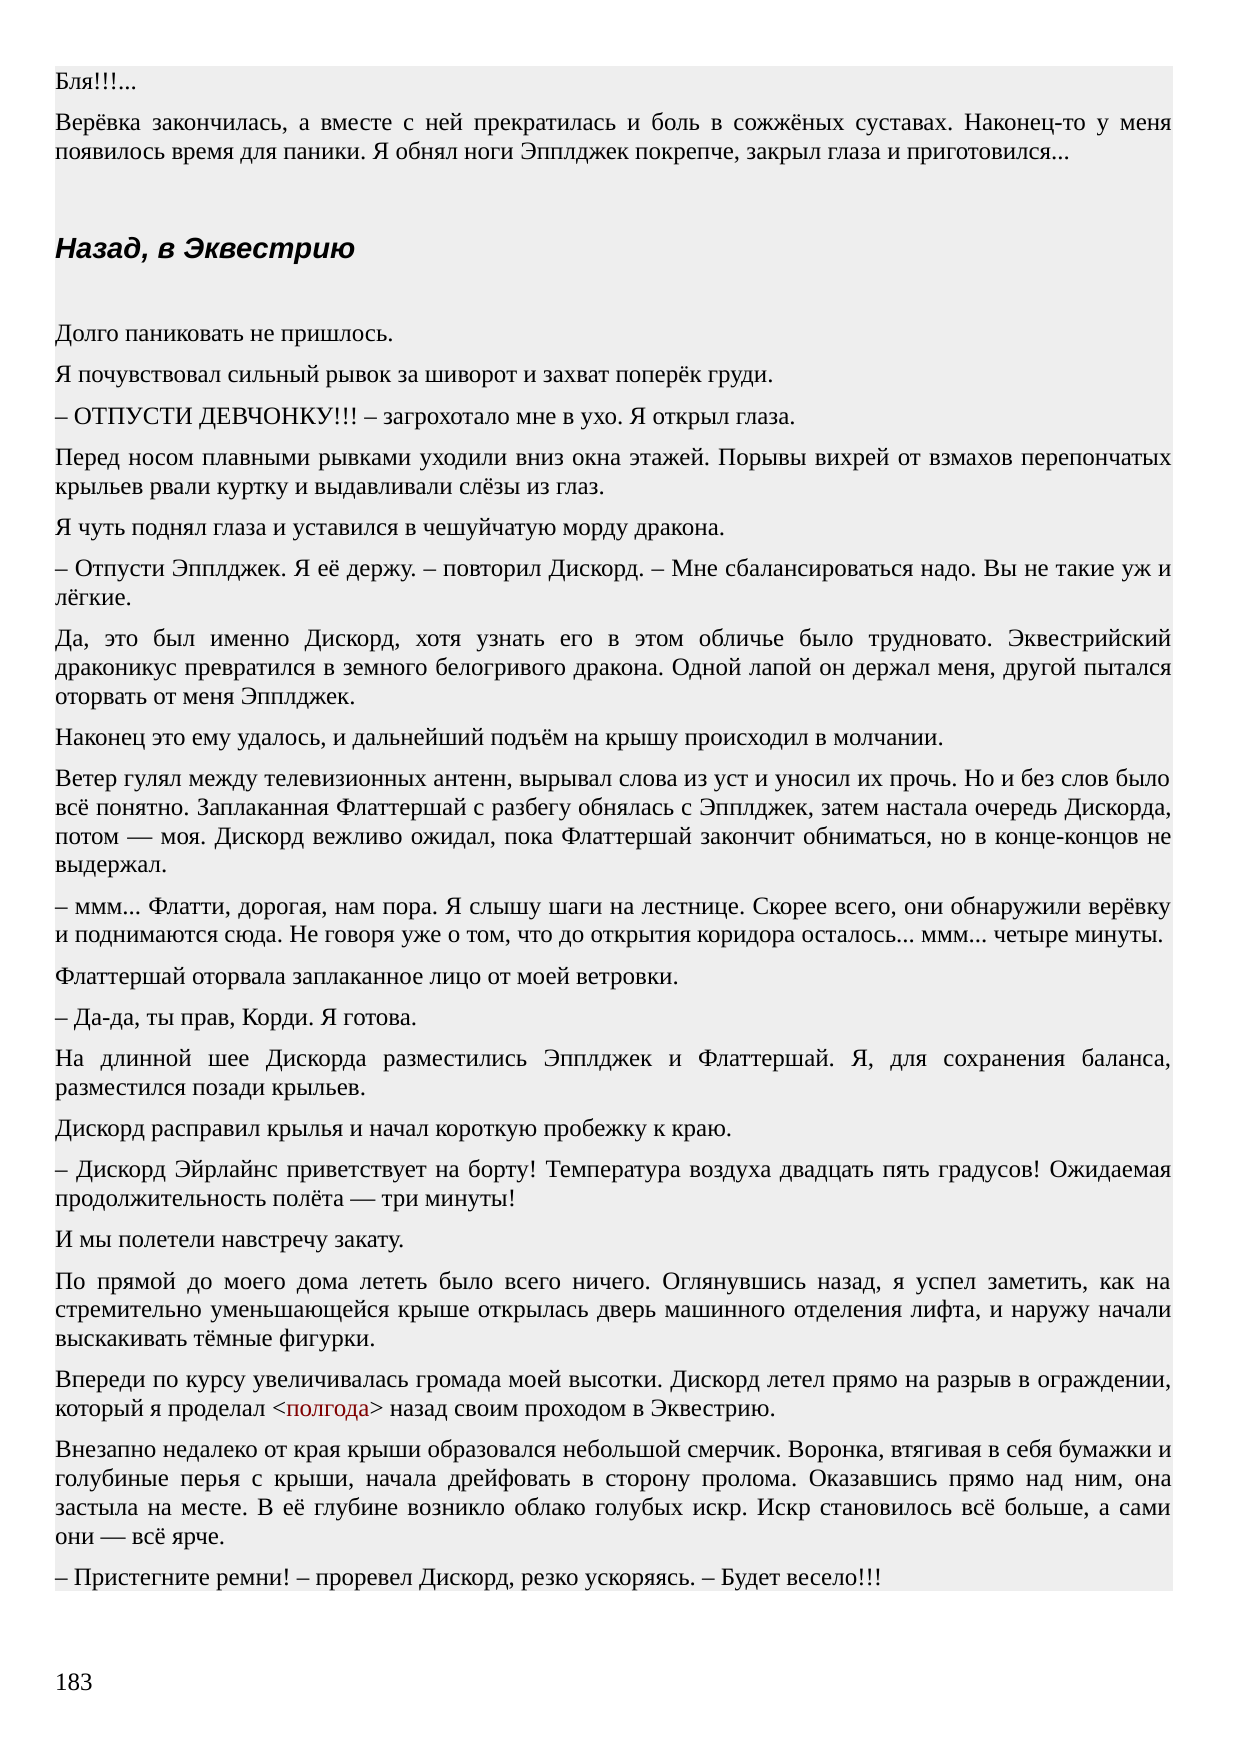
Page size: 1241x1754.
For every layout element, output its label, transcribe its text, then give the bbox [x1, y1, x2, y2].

text – Да-да, ты прав, Корди. Я готова. [55, 1002, 1173, 1031]
text И мы полетели навстречу закату. [55, 1224, 1173, 1253]
text На длинной шее Дискорда разместились Эпплджек и Флаттершай. Я, для сохранения баланса, разместился позади крыльев. [55, 1043, 1173, 1101]
text Наконец это ему удалось, и дальнейший подъём на крышу происходил в молчании. [55, 722, 1173, 751]
text – ОТПУСТИ ДЕВЧОНКУ!!! – загрохотало мне в ухо. Я открыл глаза. [55, 401, 1173, 429]
text Я почувствовал сильный рывок за шиворот и захват поперёк груди. [55, 359, 1173, 388]
text – Отпусти Эпплджек. Я её держу. – повторил Дискорд. – Мне сбалансироваться надо. Вы не такие уж и лёгкие. [55, 553, 1173, 611]
subtitle Назад, в Эквестрию [55, 231, 1173, 264]
text Внезапно недалеко от края крыши образовался небольшой смерчик. Воронка, втягивая в себя бумажки и голубиные перья с крыши, начала дрейфовать в сторону пролома. Оказавшись прямо над ним, она застыла на месте. В её глубине возникло облако голубых искр. Искр становилось всё больше, а сами они — всё ярче. [55, 1434, 1173, 1549]
text – ммм... Флатти, дорогая, нам пора. Я слышу шаги на лестнице. Скорее всего, они обнаружили верёвку и поднимаются сюда. Не говоря уже о том, что до открытия коридора осталось... ммм... четыре минуты. [55, 891, 1173, 948]
text Флаттершай оторвала заплаканное лицо от моей ветровки. [55, 961, 1173, 989]
text – Пристегните ремни! – проревел Дискорд, резко ускоряясь. – Будет весело!!! [55, 1562, 1173, 1591]
text Ветер гулял между телевизионных антенн, вырывал слова из уст и уносил их прочь. Но и без слов было всё понятно. Заплаканная Флаттершай с разбегу обнялась с Эпплджек, затем настала очередь Дискорда, потом — моя. Дискорд вежливо ожидал, пока Флаттершай закончит обниматься, но в конце-концов не выдержал. [55, 763, 1173, 878]
text Впереди по курсу увеличивалась громада моей высотки. Дискорд летел прямо на разрыв в ограждении, который я проделал <полгода> назад своим проходом в Эквестрию. [55, 1364, 1173, 1422]
text – Дискорд Эйрлайнс приветствует на борту! Температура воздуха двадцать пять градусов! Ожидаемая продолжительность полёта — три минуты! [55, 1154, 1173, 1212]
text Верёвка закончилась, а вместе с ней прекратилась и боль в сожжёных суставах. Наконец-то у меня появилось время для паники. Я обнял ноги Эпплджек покрепче, закрыл глаза и приготовился... [55, 107, 1173, 165]
text По прямой до моего дома лететь было всего ничего. Оглянувшись назад, я успел заметить, как на стремительно уменьшающейся крыше открылась дверь машинного отделения лифта, и наружу начали выскакивать тёмные фигурки. [55, 1266, 1173, 1352]
text Бля!!!... [55, 66, 1173, 95]
text Я чуть поднял глаза и уставился в чешуйчатую морду дракона. [55, 512, 1173, 541]
text Да, это был именно Дискорд, хотя узнать его в этом обличье было трудновато. Эквестрийский драконикус превратился в земного белогривого дракона. Одной лапой он держал меня, другой пытался оторвать от меня Эпплджек. [55, 623, 1173, 709]
text Дискорд расправил крылья и начал короткую пробежку к краю. [55, 1113, 1173, 1142]
text Перед носом плавными рывками уходили вниз окна этажей. Порывы вихрей от взмахов перепончатых крыльев рвали куртку и выдавливали слёзы из глаз. [55, 442, 1173, 499]
text Долго паниковать не пришлось. [55, 318, 1173, 347]
